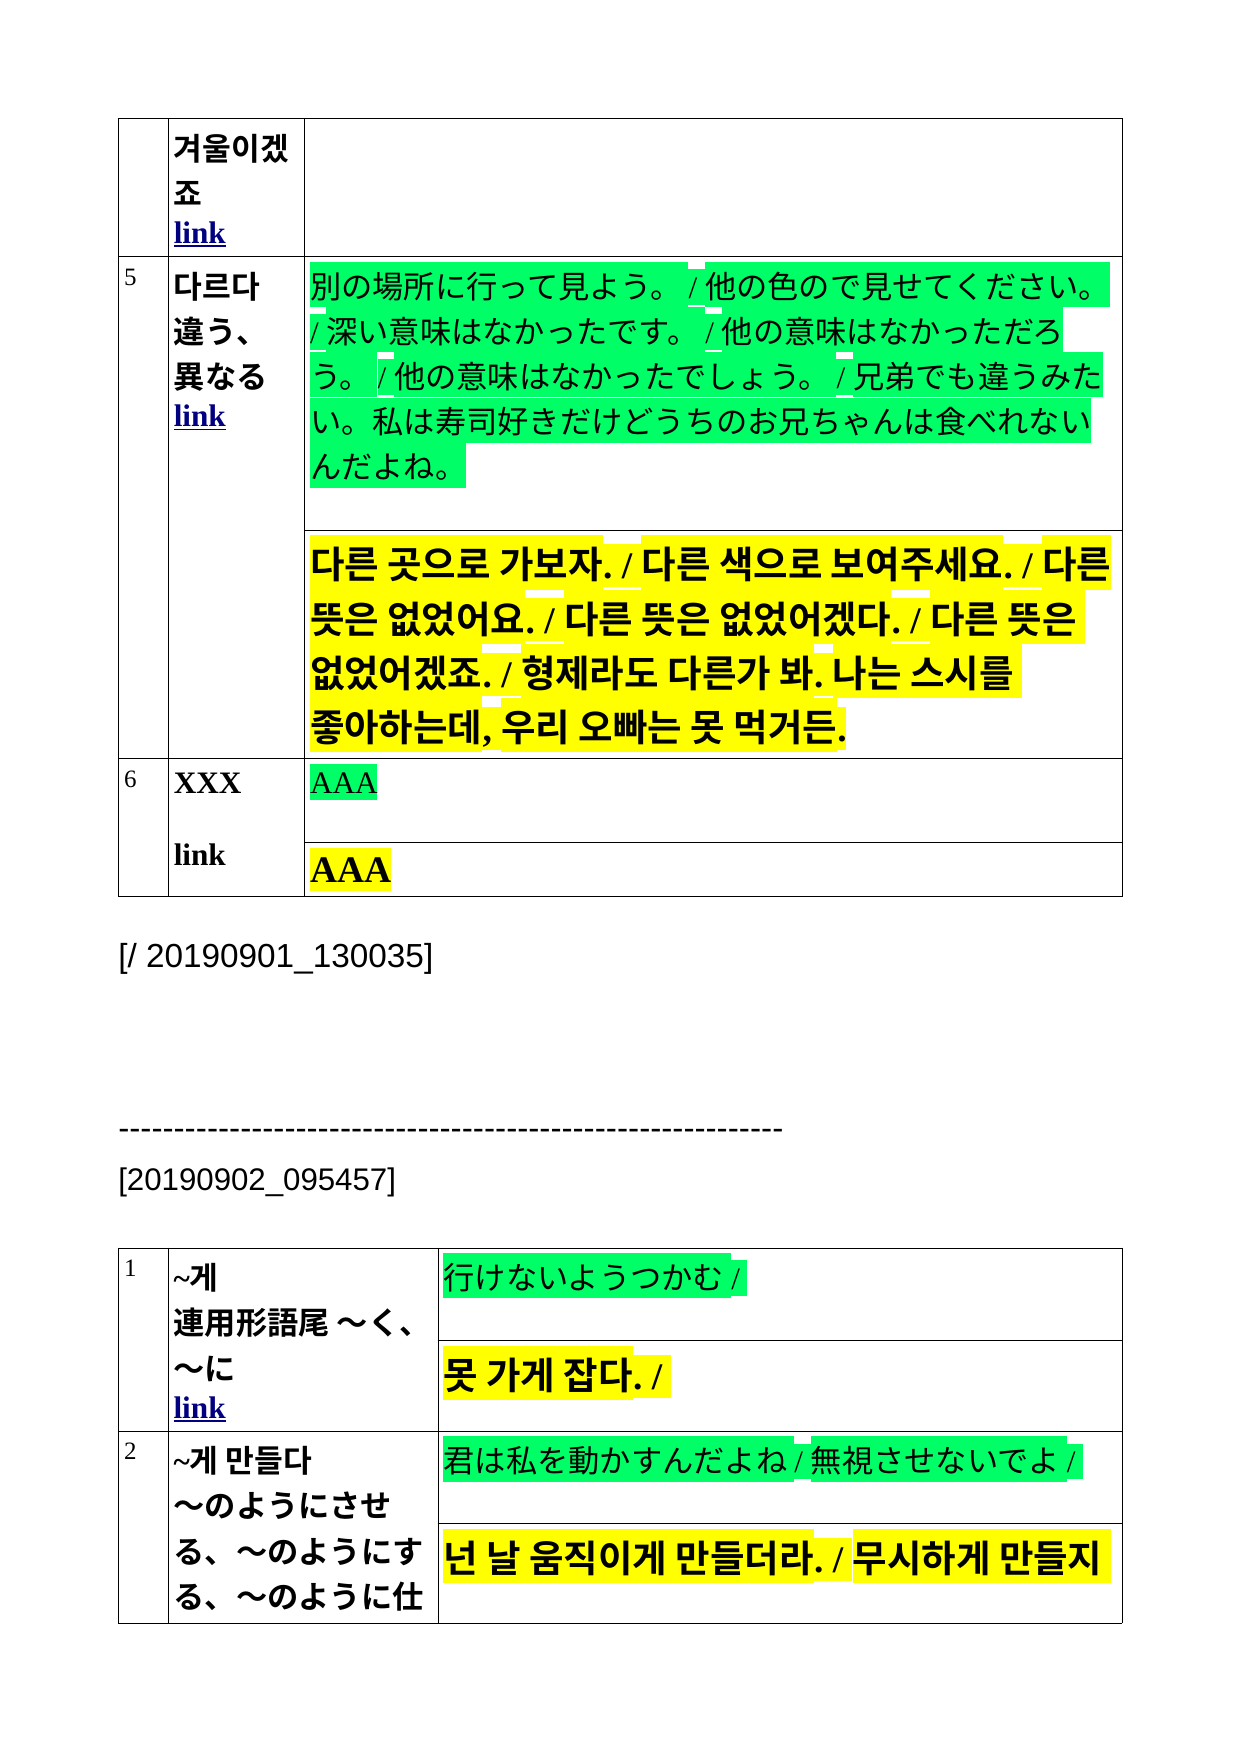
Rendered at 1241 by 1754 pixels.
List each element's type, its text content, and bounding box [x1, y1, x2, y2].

table_cell XXX link [169, 759, 304, 896]
table_cell 君は私を動かすんだよね / 無視させないでよ / [439, 1432, 1122, 1523]
table_cell 겨울이겠죠 link [169, 119, 304, 256]
text [/ 20190901_130035] [118, 936, 1122, 974]
table_cell 다르다 違う、異なる link [169, 257, 304, 758]
table_cell 6 [119, 759, 168, 896]
table_header ~게 連用形語尾 ～く、～に link [169, 1249, 438, 1431]
table_cell 2 [119, 1432, 168, 1623]
table_cell 別の場所に行って見よう。 / 他の色ので見せてください。 / 深い意味はなかったです。 / 他の意味はなかっただろう。 / 他の意味はなかったでしょう。 / 兄弟でも違うみたい。私は寿司好きだけどうちのお兄ちゃんは食べれないんだよね。 [305, 257, 1122, 529]
table_cell 못 가게 잡다. / [439, 1341, 1122, 1431]
table_header 行けないようつかむ / [439, 1249, 1122, 1340]
text [20190902_095457] [118, 1161, 1122, 1237]
table_header 1 [119, 1249, 168, 1431]
table_cell AAA [305, 843, 1122, 896]
table_cell ~게 만들다 〜のようにさせる、〜のようにする、〜のように仕 [169, 1432, 438, 1623]
table_cell [305, 119, 1122, 256]
table_cell 넌 날 움직이게 만들더라. / 무시하게 만들지 [439, 1524, 1122, 1623]
table_cell 5 [119, 257, 168, 758]
table_cell 다른 곳으로 가보자. / 다른 색으로 보여주세요. / 다른 뜻은 없었어요. / 다른 뜻은 없었어겠다. / 다른 뜻은 없었어겠죠. / 형제라도 다른가 봐. 나는 스시를 좋아하는데, 우리 오빠는 못 먹거든. [305, 531, 1122, 758]
table_cell AAA [305, 759, 1122, 842]
text ------------------------------------------------------------ [118, 1108, 1122, 1147]
table_cell [119, 119, 168, 256]
